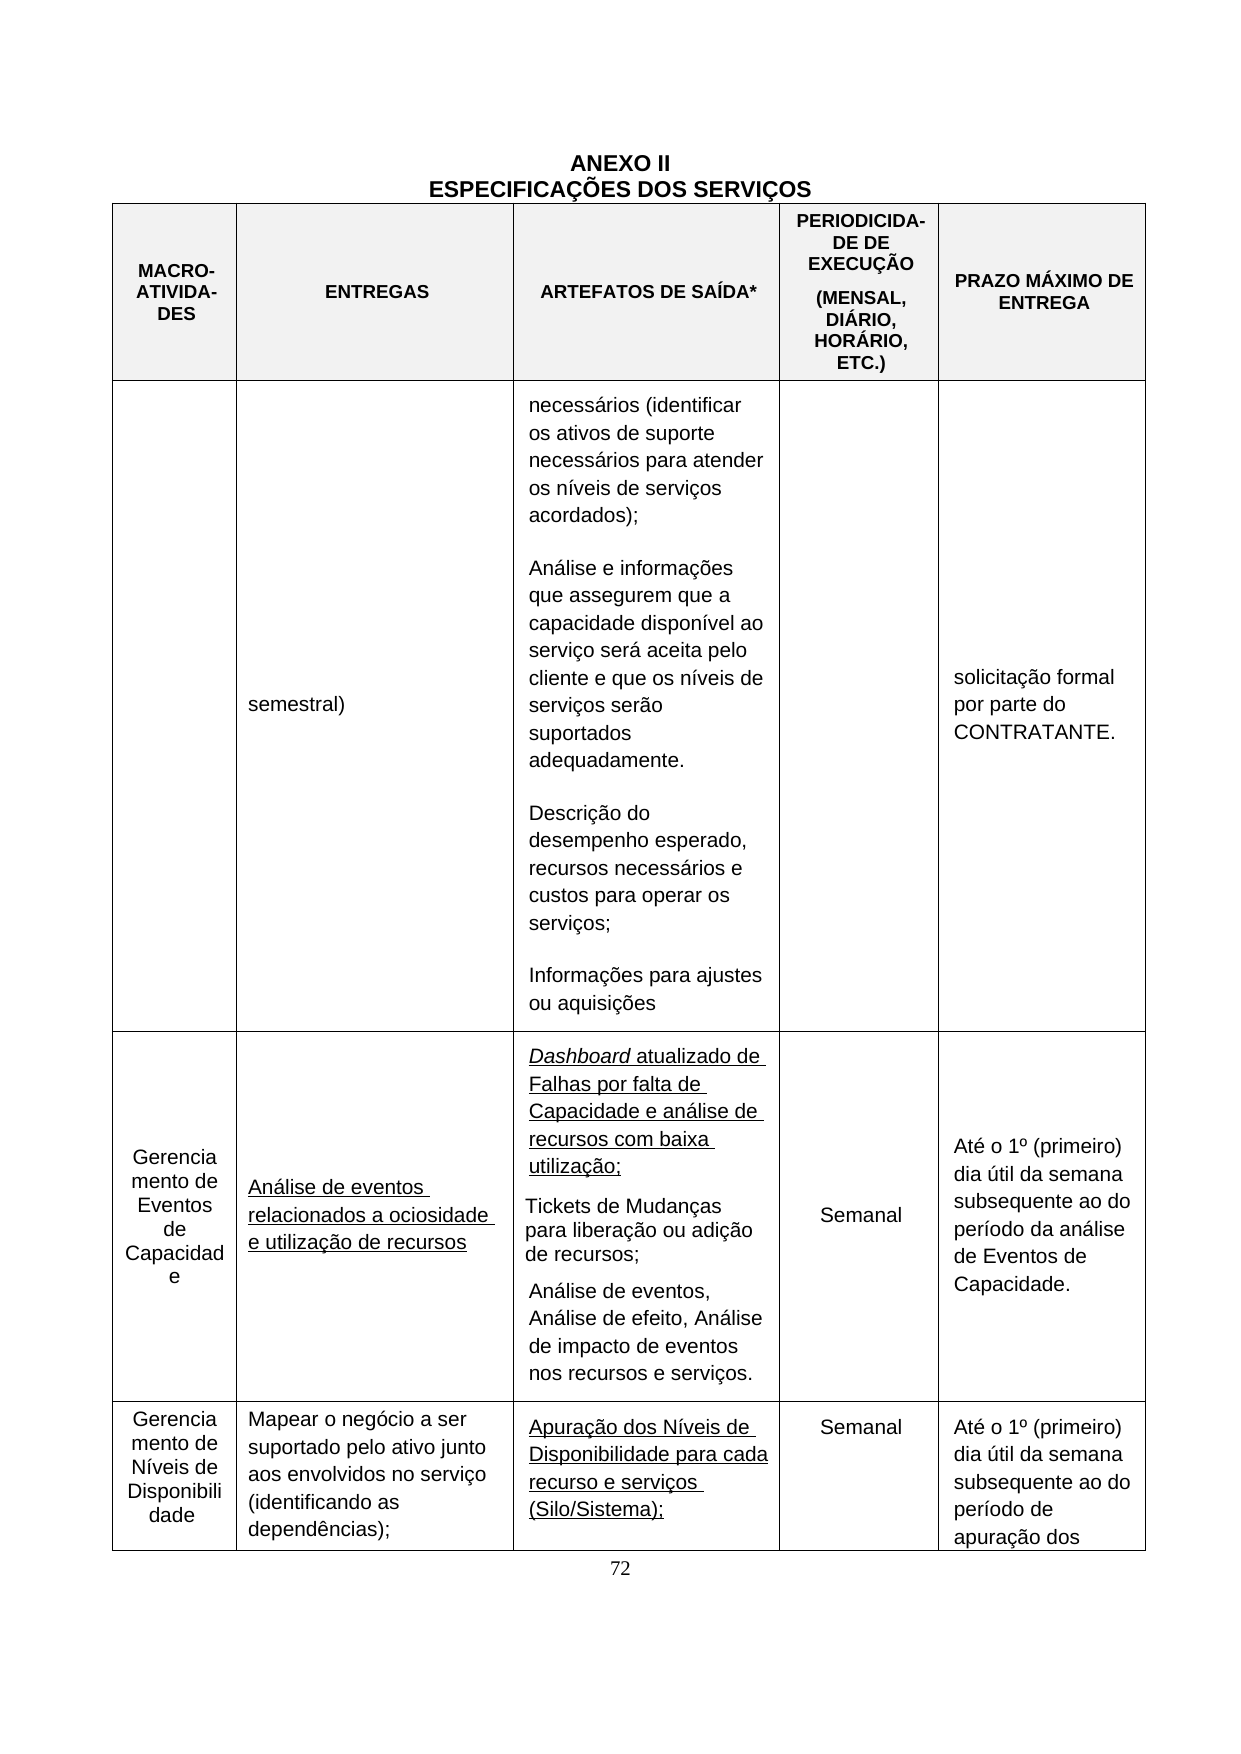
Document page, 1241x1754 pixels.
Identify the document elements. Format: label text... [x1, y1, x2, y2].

table_header PERIODICIDA-DE DE EXECUÇÃO (MENSAL, DIÁRIO, HORÁRIO, ETC.) [780, 204, 938, 380]
table_cell Até o 1º (primeiro) dia útil da semana subsequente ao do período de apuração dos [939, 1402, 1145, 1550]
table_cell semestral) [237, 381, 513, 1031]
table_cell [780, 381, 938, 1031]
table_header ENTREGAS [237, 204, 513, 380]
table_cell Até o 1º (primeiro) dia útil da semana subsequente ao do período da análise de Eventos de Capacidade. [939, 1032, 1145, 1401]
table_cell [113, 381, 236, 1031]
table_cell Gerenciamento de Níveis de Disponibilidade [113, 1402, 236, 1550]
table_cell Semanal [780, 1402, 938, 1550]
table_cell Semanal [780, 1032, 938, 1401]
table_header ARTEFATOS DE SAÍDA* [514, 204, 779, 380]
table_header PRAZO MÁXIMO DE ENTREGA [939, 204, 1145, 380]
table_cell necessários (identificar os ativos de suporte necessários para atender os níveis de serviços acordados); Análise e informações que assegurem que a capacidade disponível ao serviço será aceita pelo cliente e que os níveis de serviços serão suportados adequadamente. Descrição do desempenho esperado, recursos necessários e custos para operar os serviços; Informações para ajustes ou aquisições [514, 381, 779, 1031]
table_header MACRO-ATIVIDA-DES [113, 204, 236, 380]
table_cell Apuração dos Níveis de Disponibilidade para cada recurso e serviços (Silo/Sistema); [514, 1402, 779, 1550]
table_cell Dashboard atualizado de Falhas por falta de Capacidade e análise de recursos com baixa utilização; Tickets de Mudanças para liberação ou adição de recursos; Análise de eventos, Análise de efeito, Análise de impacto de eventos nos recursos e serviços. [514, 1032, 779, 1401]
table_cell Análise de eventos relacionados a ociosidade e utilização de recursos [237, 1032, 513, 1401]
table_cell solicitação formal por parte do CONTRATANTE. [939, 381, 1145, 1031]
table_cell Mapear o negócio a ser suportado pelo ativo junto aos envolvidos no serviço (identificando as dependências); [237, 1402, 513, 1550]
table_cell Gerenciamento de Eventos de Capacidade [113, 1032, 236, 1401]
